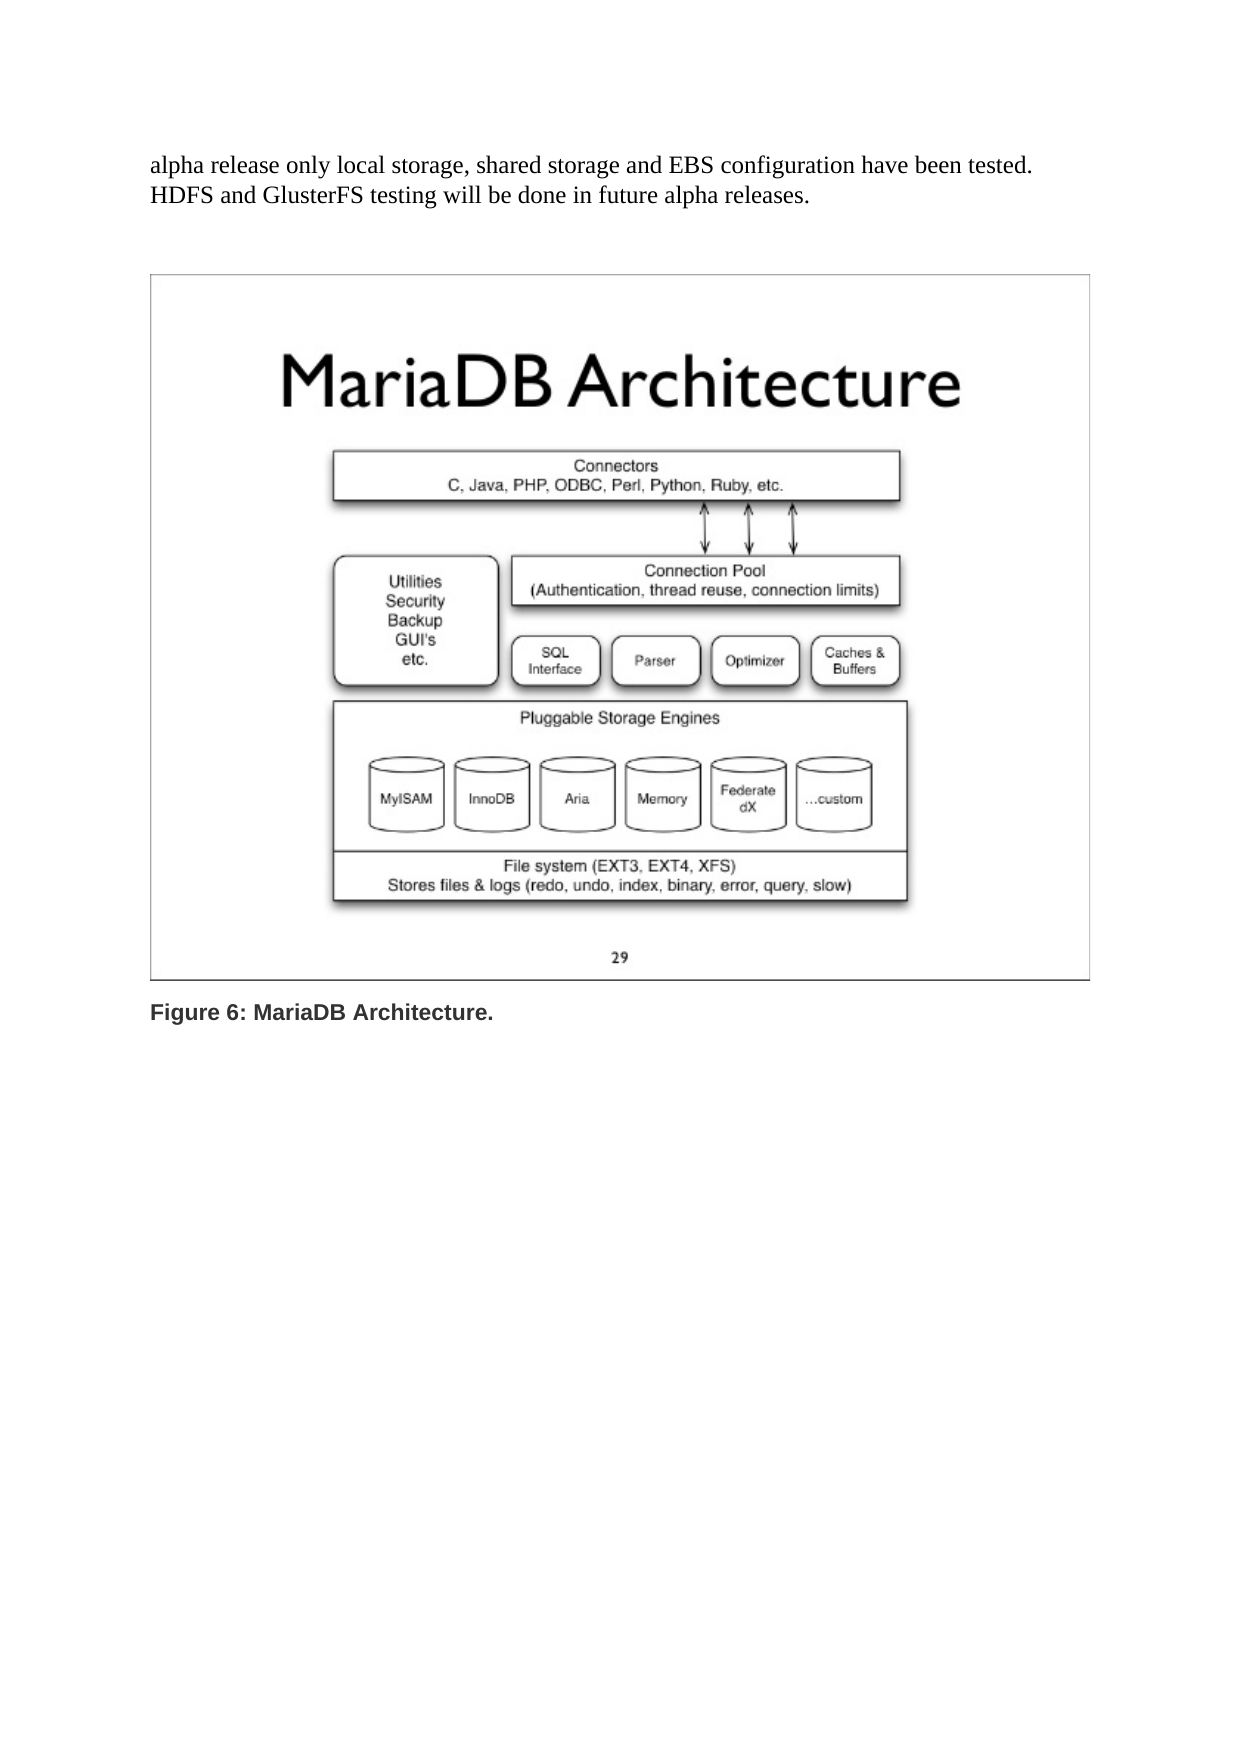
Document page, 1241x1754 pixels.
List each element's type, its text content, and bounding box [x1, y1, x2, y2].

text alpha release only local storage, shared storage and EBS configuration have been tested. HDFS and GlusterFS testing will be done in future alpha releases. [150, 150, 1090, 209]
text Figure 6: MariaDB Architecture. [150, 999, 1090, 1025]
